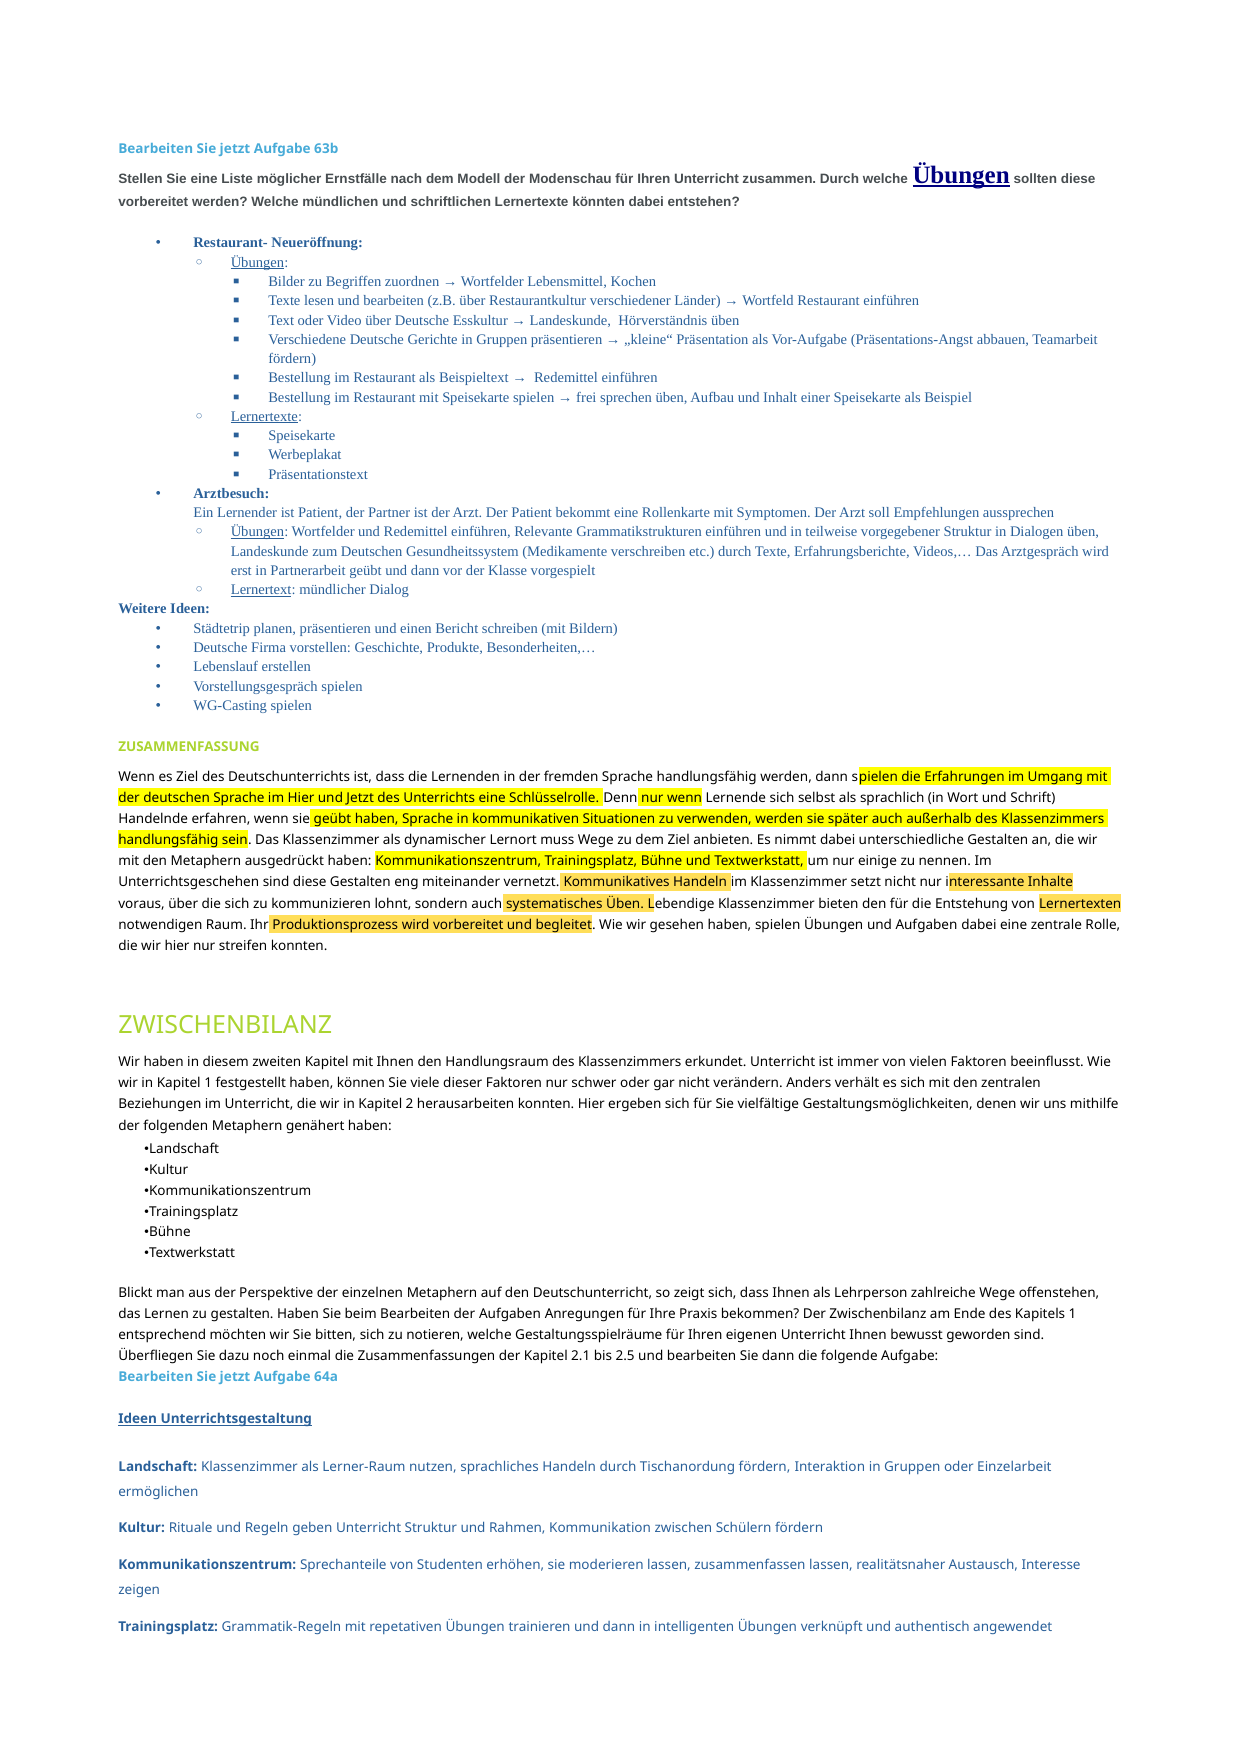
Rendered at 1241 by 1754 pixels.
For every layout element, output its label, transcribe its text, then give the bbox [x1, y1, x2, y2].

text Wenn es Ziel des Deutschunterrichts ist, dass die Lernenden in der fremden Sprache handlungsfähig werden, dann spielen die Erfahrungen im Umgang mit der deutschen Sprache im Hier und Jetzt des Unterrichts eine Schlüsselrolle. Denn nur wenn Lernende sich selbst als sprachlich (in Wort und Schrift) Handelnde erfahren, wenn sie geübt haben, Sprache in kommunikativen Situationen zu verwenden, werden sie später auch außerhalb des Klassenzimmers handlungsfähig sein. Das Klassenzimmer als dynamischer Lernort muss Wege zu dem Ziel anbieten. Es nimmt dabei unterschiedliche Gestalten an, die wir mit den Metaphern ausgedrückt haben: Kommunikationszentrum, Trainingsplatz, Bühne und Textwerkstatt, um nur einige zu nennen. Im Unterrichtsgeschehen sind diese Gestalten eng miteinander vernetzt. Kommunikatives Handeln im Klassenzimmer setzt nicht nur interessante Inhalte voraus, über die sich zu kommunizieren lohnt, sondern auch systematisches Üben. Lebendige Klassenzimmer bieten den für die Entstehung von Lernertexten notwendigen Raum. Ihr Produktionsprozess wird vorbereitet und begleitet. Wie wir gesehen haben, spielen Übungen und Aufgaben dabei eine zentrale Rolle, die wir hier nur streifen konnten. [118, 767, 1122, 954]
text Stellen Sie eine Liste möglicher Ernstfälle nach dem Modell der Modenschau für Ihren Unterricht zusammen. Durch welche Übungen sollten diese vorbereitet werden? Welche mündlichen und schriftlichen Lernertexte könnten dabei entstehen? [118, 160, 1122, 210]
list Text oder Video über Deutsche Esskultur → Landeskunde, Hörverständnis üben [231, 311, 1122, 328]
text Trainingsplatz: Grammatik-Regeln mit repetativen Übungen trainieren und dann in intelligenten Übungen verknüpft und authentisch angewendet [118, 1616, 1122, 1635]
list Bilder zu Begriffen zuordnen → Wortfelder Lebensmittel, Kochen [231, 273, 1122, 289]
list Bestellung im Restaurant mit Speisekarte spielen → frei sprechen üben, Aufbau und Inhalt einer Speisekarte als Beispiel [231, 388, 1122, 405]
list Präsentationstext [231, 465, 1122, 482]
list Übungen: [193, 253, 1122, 270]
list Vorstellungsgespräch spielen [156, 677, 1122, 694]
list Kommunikationszentrum [118, 1178, 1122, 1199]
list Lernertext: mündlicher Dialog [193, 581, 1122, 598]
text Bearbeiten Sie jetzt Aufgabe 63b [118, 139, 1122, 158]
list Landschaft [118, 1137, 1122, 1157]
list Werbeplakat [231, 446, 1122, 463]
text Ideen Unterrichtsgestaltung [118, 1409, 1122, 1457]
list Ein Lernender ist Patient, der Partner ist der Arzt. Der Patient bekommt eine Rollenkarte mit Symptomen. Der Arzt soll Empfehlungen aussprechen [156, 504, 1122, 521]
list Arztbesuch: [156, 485, 1122, 501]
list Deutsche Firma vorstellen: Geschichte, Produkte, Besonderheiten,… [156, 639, 1122, 656]
text Kommunikationszentrum: Sprechanteile von Studenten erhöhen, sie moderieren lassen, zusammenfassen lassen, realitätsnaher Austausch, Interesse zeigen [118, 1554, 1122, 1599]
list Städtetrip planen, präsentieren und einen Bericht schreiben (mit Bildern) [156, 619, 1122, 636]
list Übungen: Wortfelder und Redemittel einführen, Relevante Grammatikstrukturen einführen und in teilweise vorgegebener Struktur in Dialogen üben, Landeskunde zum Deutschen Gesundheitssystem (Medikamente verschreiben etc.) durch Texte, Erfahrungsberichte, Videos,… Das Arztgespräch wird erst in Partnerarbeit geübt und dann vor der Klasse vorgespielt [193, 523, 1122, 578]
text Landschaft: Klassenzimmer als Lerner-Raum nutzen, sprachliches Handeln durch Tischanordung fördern, Interaktion in Gruppen oder Einzelarbeit ermöglichen [118, 1457, 1122, 1501]
list Restaurant- Neueröffnung: [156, 234, 1122, 251]
list Kultur [118, 1157, 1122, 1178]
list Bestellung im Restaurant als Beispieltext → Redemittel einführen [231, 369, 1122, 386]
list WG-Casting spielen [156, 697, 1122, 713]
list Lebenslauf erstellen [156, 658, 1122, 675]
text Blickt man aus der Perspektive der einzelnen Metaphern auf den Deutschunterricht, so zeigt sich, dass Ihnen als Lehrperson zahlreiche Wege offenstehen, das Lernen zu gestalten. Haben Sie beim Bearbeiten der Aufgaben Anregungen für Ihre Praxis bekommen? Der Zwischenbilanz am Ende des Kapitels 1 entsprechend möchten wir Sie bitten, sich zu notieren, welche Gestaltungsspielräume für Ihren eigenen Unterricht Ihnen bewusst geworden sind. Überfliegen Sie dazu noch einmal die Zusammenfassungen der Kapitel 2.1 bis 2.5 und bearbeiten Sie dann die folgende Aufgabe: [118, 1282, 1122, 1364]
list Textwerkstatt [118, 1241, 1122, 1262]
subtitle ZWISCHENBILANZ [118, 1007, 1122, 1041]
text Weitere Ideen: [118, 600, 1122, 617]
list Trainingsplatz [118, 1199, 1122, 1220]
list Lernertexte: [193, 408, 1122, 424]
list Verschiedene Deutsche Gerichte in Gruppen präsentieren → „kleine“ Präsentation als Vor-Aufgabe (Präsentations-Angst abbauen, Teamarbeit fördern) [231, 331, 1122, 367]
list Texte lesen und bearbeiten (z.B. über Restaurantkultur verschiedener Länder) → Wortfeld Restaurant einführen [231, 292, 1122, 309]
text Bearbeiten Sie jetzt Aufgabe 64a [118, 1367, 1122, 1386]
list Speisekarte [231, 427, 1122, 444]
text Wir haben in diesem zweiten Kapitel mit Ihnen den Handlungsraum des Klassenzimmers erkundet. Unterricht ist immer von vielen Faktoren beeinflusst. Wie wir in Kapitel 1 festgestellt haben, können Sie viele dieser Faktoren nur schwer oder gar nicht verändern. Anders verhält es sich mit den zentralen Beziehungen im Unterricht, die wir in Kapitel 2 herausarbeiten konnten. Hier ergeben sich für Sie vielfältige Gestaltungsmöglichkeiten, denen wir uns mithilfe der folgenden Metaphern genähert haben: [118, 1052, 1122, 1134]
subtitle ZUSAMMENFASSUNG [118, 737, 1122, 755]
text Kultur: Rituale und Regeln geben Unterricht Struktur und Rahmen, Kommunikation zwischen Schülern fördern [118, 1518, 1122, 1537]
list Bühne [118, 1220, 1122, 1241]
